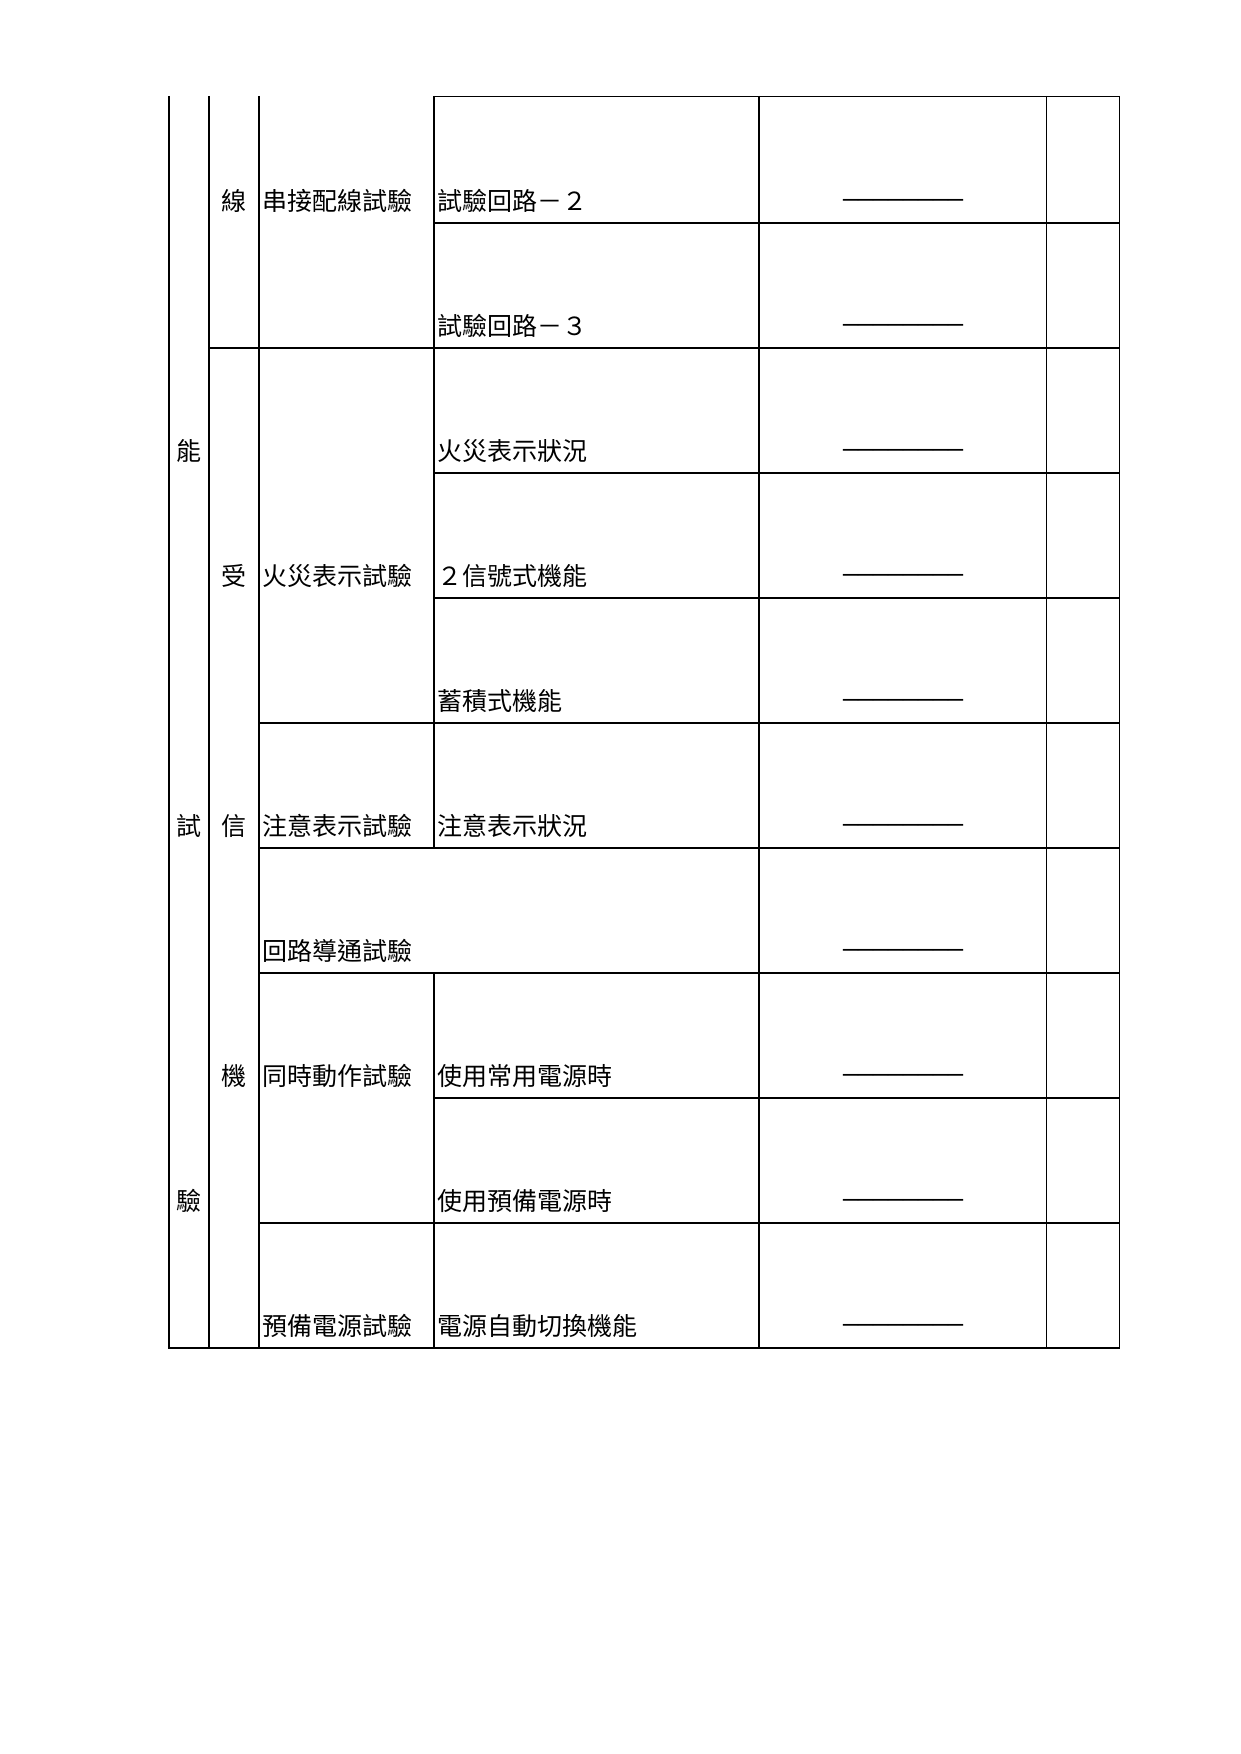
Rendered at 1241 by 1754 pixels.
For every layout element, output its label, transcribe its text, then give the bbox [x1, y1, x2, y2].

table_cell ──────── [760, 474, 1046, 597]
table_cell 串接配線試驗 [260, 96, 433, 222]
table_cell ──────── [760, 849, 1046, 972]
table_cell 使用預備電源時 [435, 1099, 758, 1222]
table_cell [170, 597, 208, 722]
table_cell 試 [170, 722, 208, 847]
table_cell ──────── [760, 349, 1046, 472]
table_cell [1047, 224, 1119, 347]
table_cell 線 [210, 96, 258, 222]
table_cell 同時動作試驗 [260, 974, 433, 1097]
table_cell 信 [210, 722, 258, 847]
table_cell [170, 847, 208, 972]
table_cell [1047, 849, 1119, 972]
table_cell ２信號式機能 [435, 474, 758, 597]
table_cell [210, 847, 258, 972]
table_cell [1047, 724, 1119, 847]
table_cell 試驗回路－３ [435, 224, 758, 347]
table_cell 注意表示狀況 [435, 724, 758, 847]
table_cell [210, 597, 258, 722]
table_cell [260, 1097, 433, 1222]
table_cell 火災表示狀況 [435, 349, 758, 472]
table_cell 受 [210, 472, 258, 597]
table_cell 注意表示試驗 [260, 724, 433, 847]
table_cell [1047, 349, 1119, 472]
table_cell 火災表示試驗 [260, 472, 433, 597]
table_cell 預備電源試驗 [260, 1224, 433, 1347]
table_cell [210, 1222, 258, 1347]
table_cell [170, 222, 208, 347]
table_cell ──────── [760, 974, 1046, 1097]
table_cell ──────── [760, 1099, 1046, 1222]
table_cell [170, 1222, 208, 1347]
table_cell [170, 96, 208, 222]
table_cell [1047, 599, 1119, 722]
table_cell 試驗回路－２ [435, 97, 758, 222]
table_cell [1047, 1224, 1119, 1347]
table_cell [170, 472, 208, 597]
table_cell ──────── [760, 1224, 1046, 1347]
table_cell 機 [210, 972, 258, 1097]
table_cell 蓄積式機能 [435, 599, 758, 722]
table_cell 回路導通試驗 [260, 849, 758, 972]
table_cell 驗 [170, 1097, 208, 1222]
table_cell 能 [170, 347, 208, 472]
table_cell ──────── [760, 224, 1046, 347]
table_cell 使用常用電源時 [435, 974, 758, 1097]
table_cell ──────── [760, 97, 1046, 222]
table_cell ──────── [760, 599, 1046, 722]
table_cell [1047, 974, 1119, 1097]
table_cell [260, 222, 433, 347]
table_cell [260, 597, 433, 722]
table_cell [210, 349, 258, 472]
table_cell ──────── [760, 724, 1046, 847]
table_cell [210, 1097, 258, 1222]
table_cell [1047, 1099, 1119, 1222]
table_cell [210, 222, 258, 347]
table_cell 電源自動切換機能 [435, 1224, 758, 1347]
table_cell [170, 972, 208, 1097]
table_cell [1047, 97, 1119, 222]
table_cell [1047, 474, 1119, 597]
table_cell [260, 349, 433, 472]
